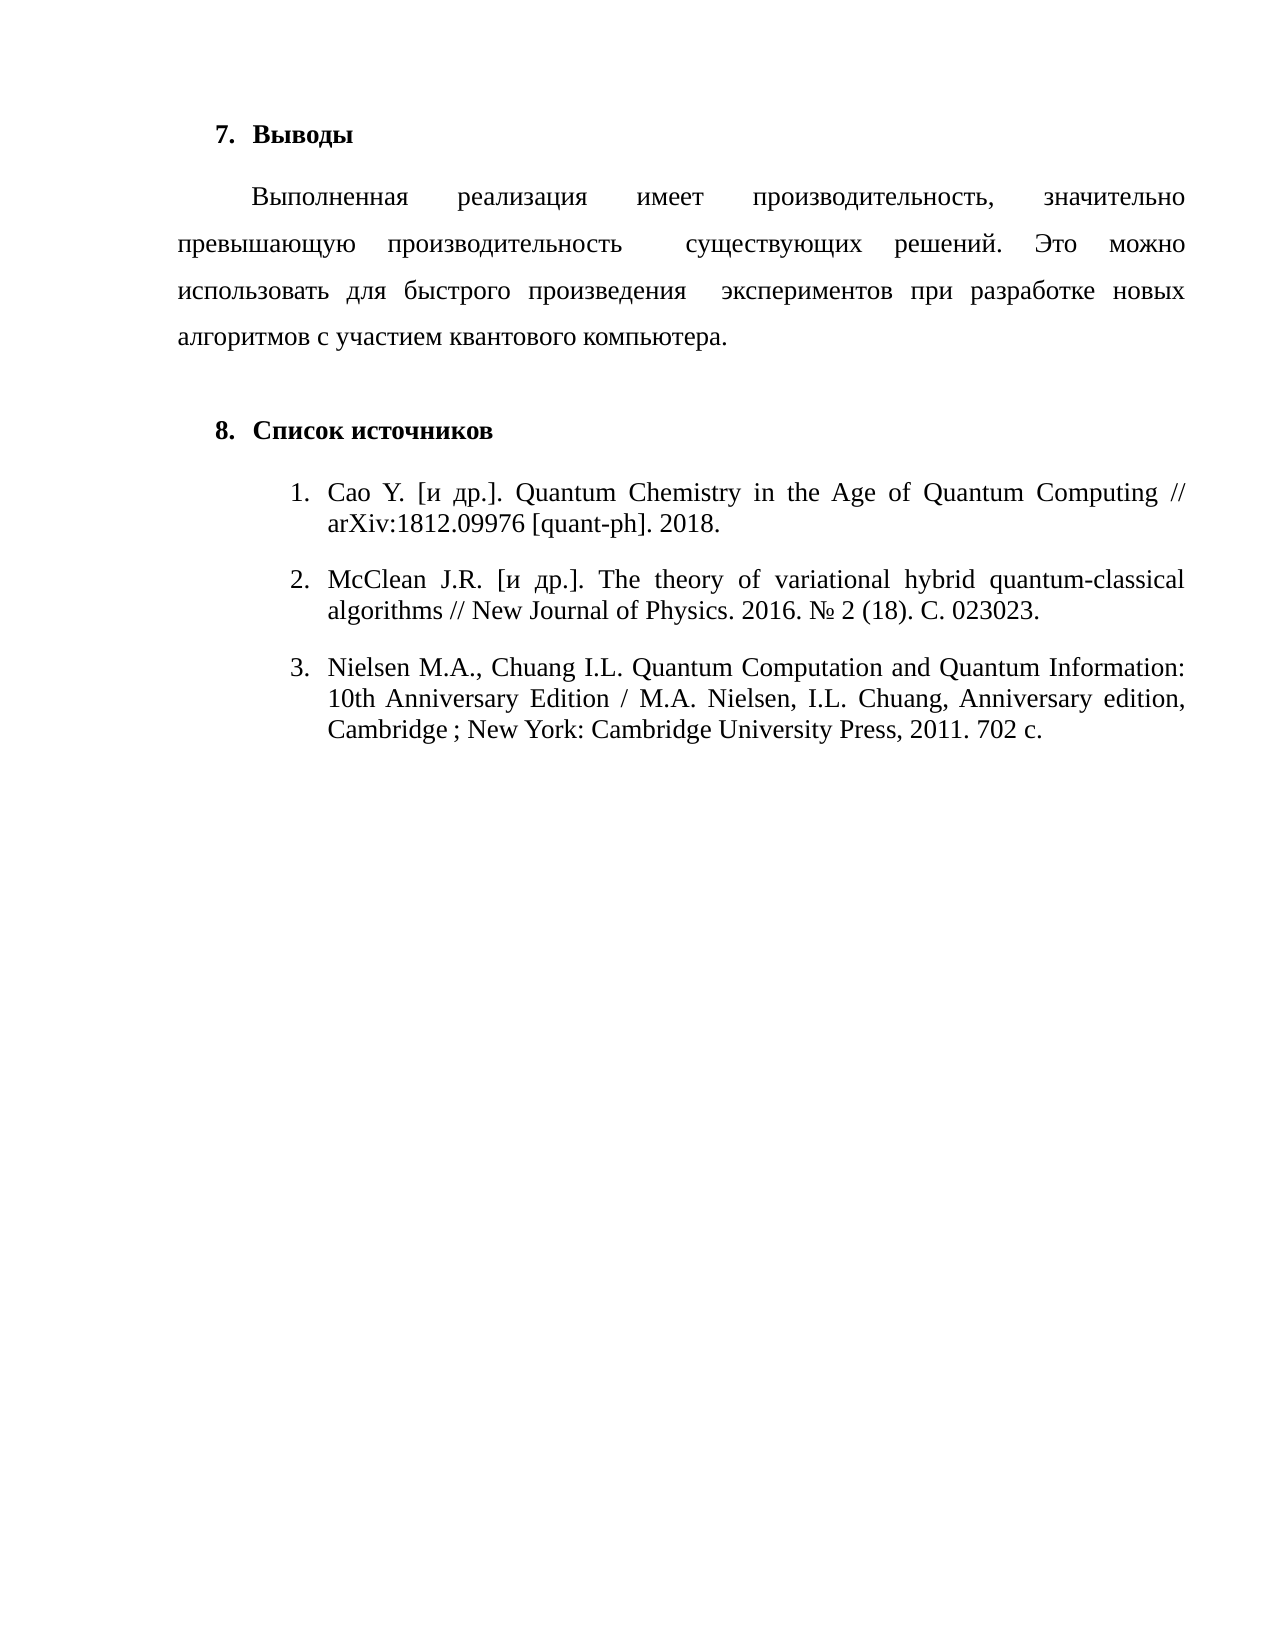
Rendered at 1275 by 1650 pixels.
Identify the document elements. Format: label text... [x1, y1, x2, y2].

text Выполненная реализация имеет производительность, значительно превышающую производительность существующих решений. Это можно использовать для быстрого произведения экспериментов при разработке новых алгоритмов с участием квантового компьютера. [177, 180, 1186, 352]
subtitle Cao Y. [и др.]. Quantum Chemistry in the Age of Quantum Computing // arXiv:1812.09976 [quant-ph]. 2018. [290, 476, 1186, 538]
subtitle McClean J.R. [и др.]. The theory of variational hybrid quantum-classical algorithms // New Journal of Physics. 2016. № 2 (18). C. 023023. [290, 563, 1186, 626]
list Список источников [215, 414, 1186, 445]
subtitle Nielsen M.A., Chuang I.L. Quantum Computation and Quantum Information: 10th Anniversary Edition / M.A. Nielsen, I.L. Chuang, Anniversary edition, Cambridge ; New York: Cambridge University Press, 2011. 702 c. [290, 651, 1186, 744]
list Выводы [215, 118, 1186, 149]
